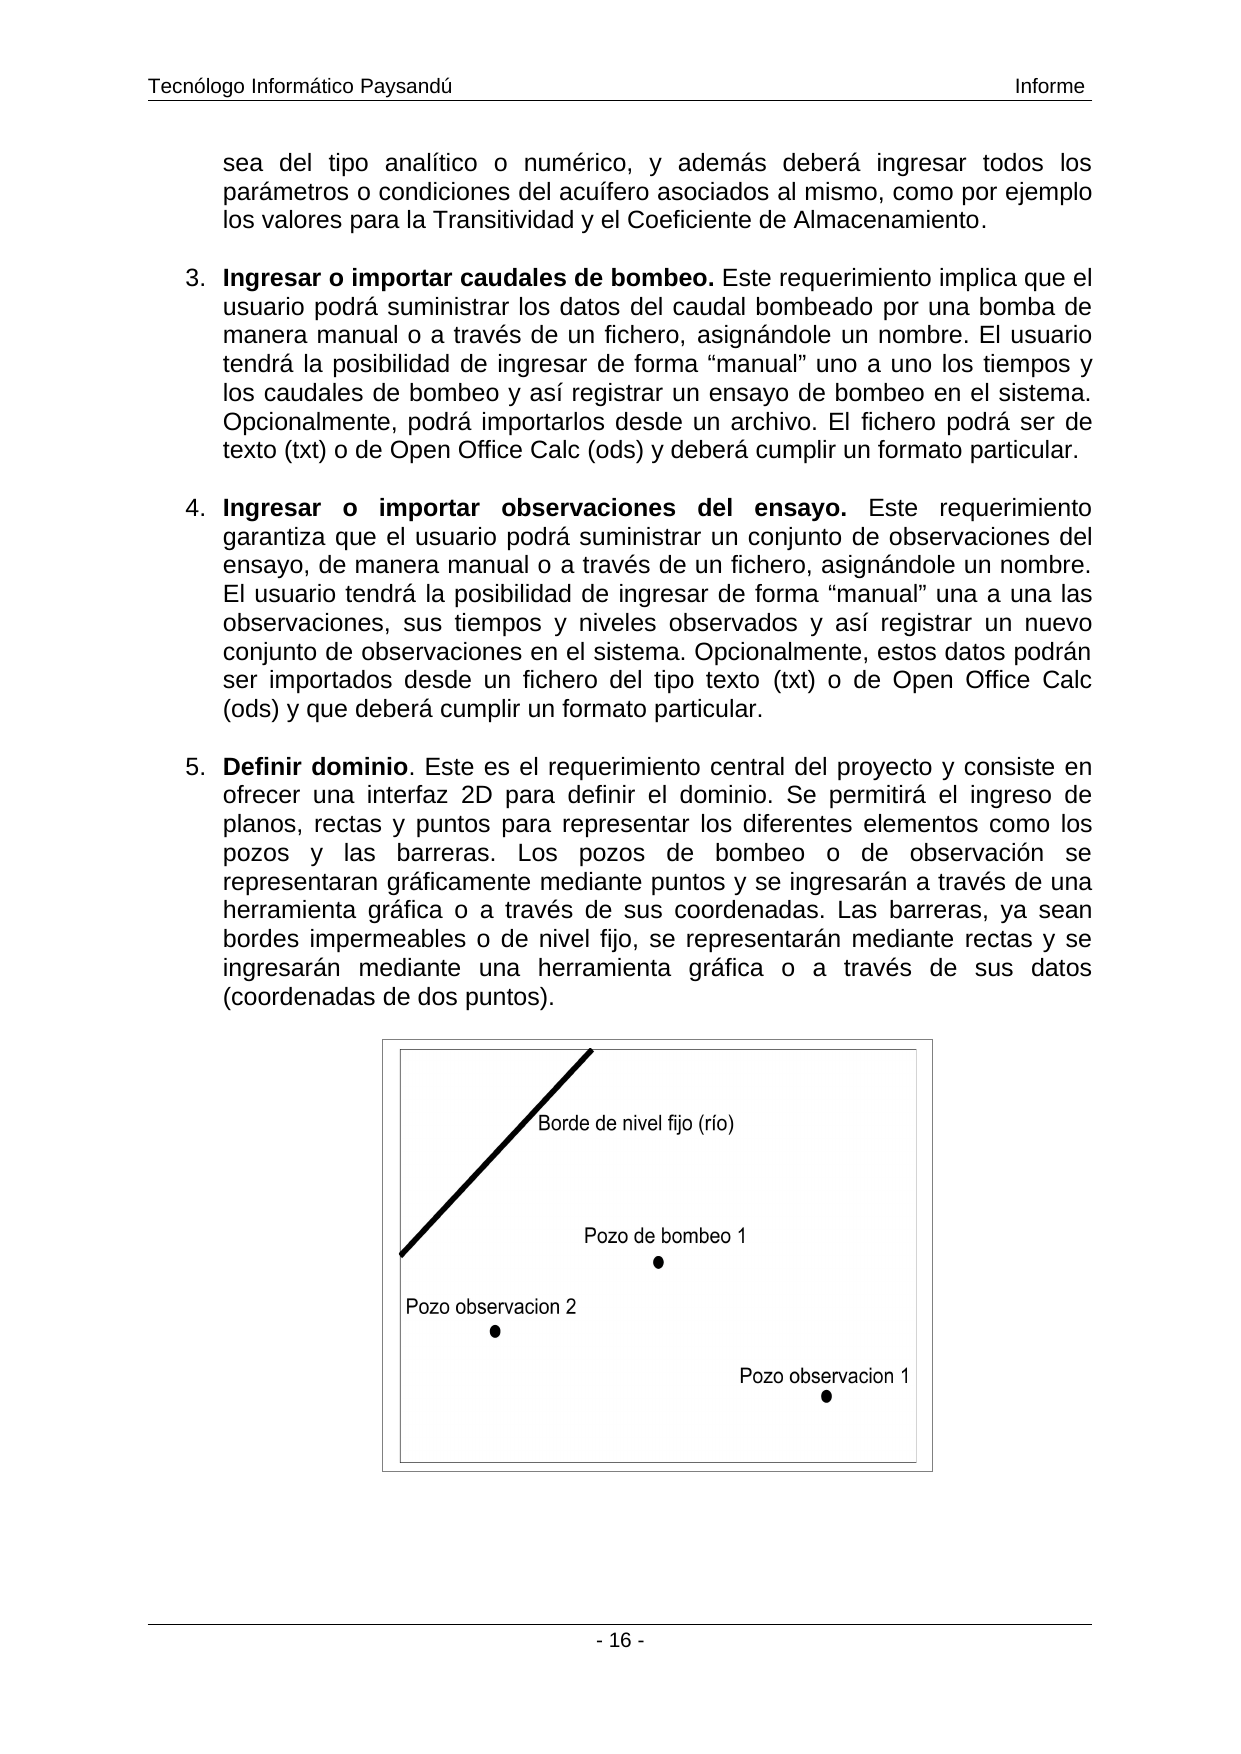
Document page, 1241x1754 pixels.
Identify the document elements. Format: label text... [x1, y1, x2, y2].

list sea del tipo analítico o numérico, y además deberá ingresar todos los parámetros o condiciones del acuífero asociados al mismo, como por ejemplo los valores para la Transitividad y el Coeficiente de Almacenamiento. [185, 148, 1092, 234]
list Definir dominio. Este es el requerimiento central del proyecto y consiste en ofrecer una interfaz 2D para definir el dominio. Se permitirá el ingreso de planos, rectas y puntos para representar los diferentes elementos como los pozos y las barreras. Los pozos de bombeo o de observación se representaran gráficamente mediante puntos y se ingresarán a través de una herramienta gráfica o a través de sus coordenadas. Las barreras, ya sean bordes impermeables o de nivel fijo, se representarán mediante rectas y se ingresarán mediante una herramienta gráfica o a través de sus datos (coordenadas de dos puntos). [185, 751, 1092, 1010]
list Ingresar o importar observaciones del ensayo. Este requerimiento garantiza que el usuario podrá suministrar un conjunto de observaciones del ensayo, de manera manual o a través de un fichero, asignándole un nombre. El usuario tendrá la posibilidad de ingresar de forma “manual” una a una las observaciones, sus tiempos y niveles observados y así registrar un nuevo conjunto de observaciones en el sistema. Opcionalmente, estos datos podrán ser importados desde un fichero del tipo texto (txt) o de Open Office Calc (ods) y que deberá cumplir un formato particular. [185, 493, 1092, 723]
picture [398, 1048, 917, 1463]
list Ingresar o importar caudales de bombeo. Este requerimiento implica que el usuario podrá suministrar los datos del caudal bombeado por una bomba de manera manual o a través de un fichero, asignándole un nombre. El usuario tendrá la posibilidad de ingresar de forma “manual” uno a uno los tiempos y los caudales de bombeo y así registrar un ensayo de bombeo en el sistema. Opcionalmente, podrá importarlos desde un archivo. El fichero podrá ser de texto (txt) o de Open Office Calc (ods) y deberá cumplir un formato particular. [185, 263, 1092, 464]
